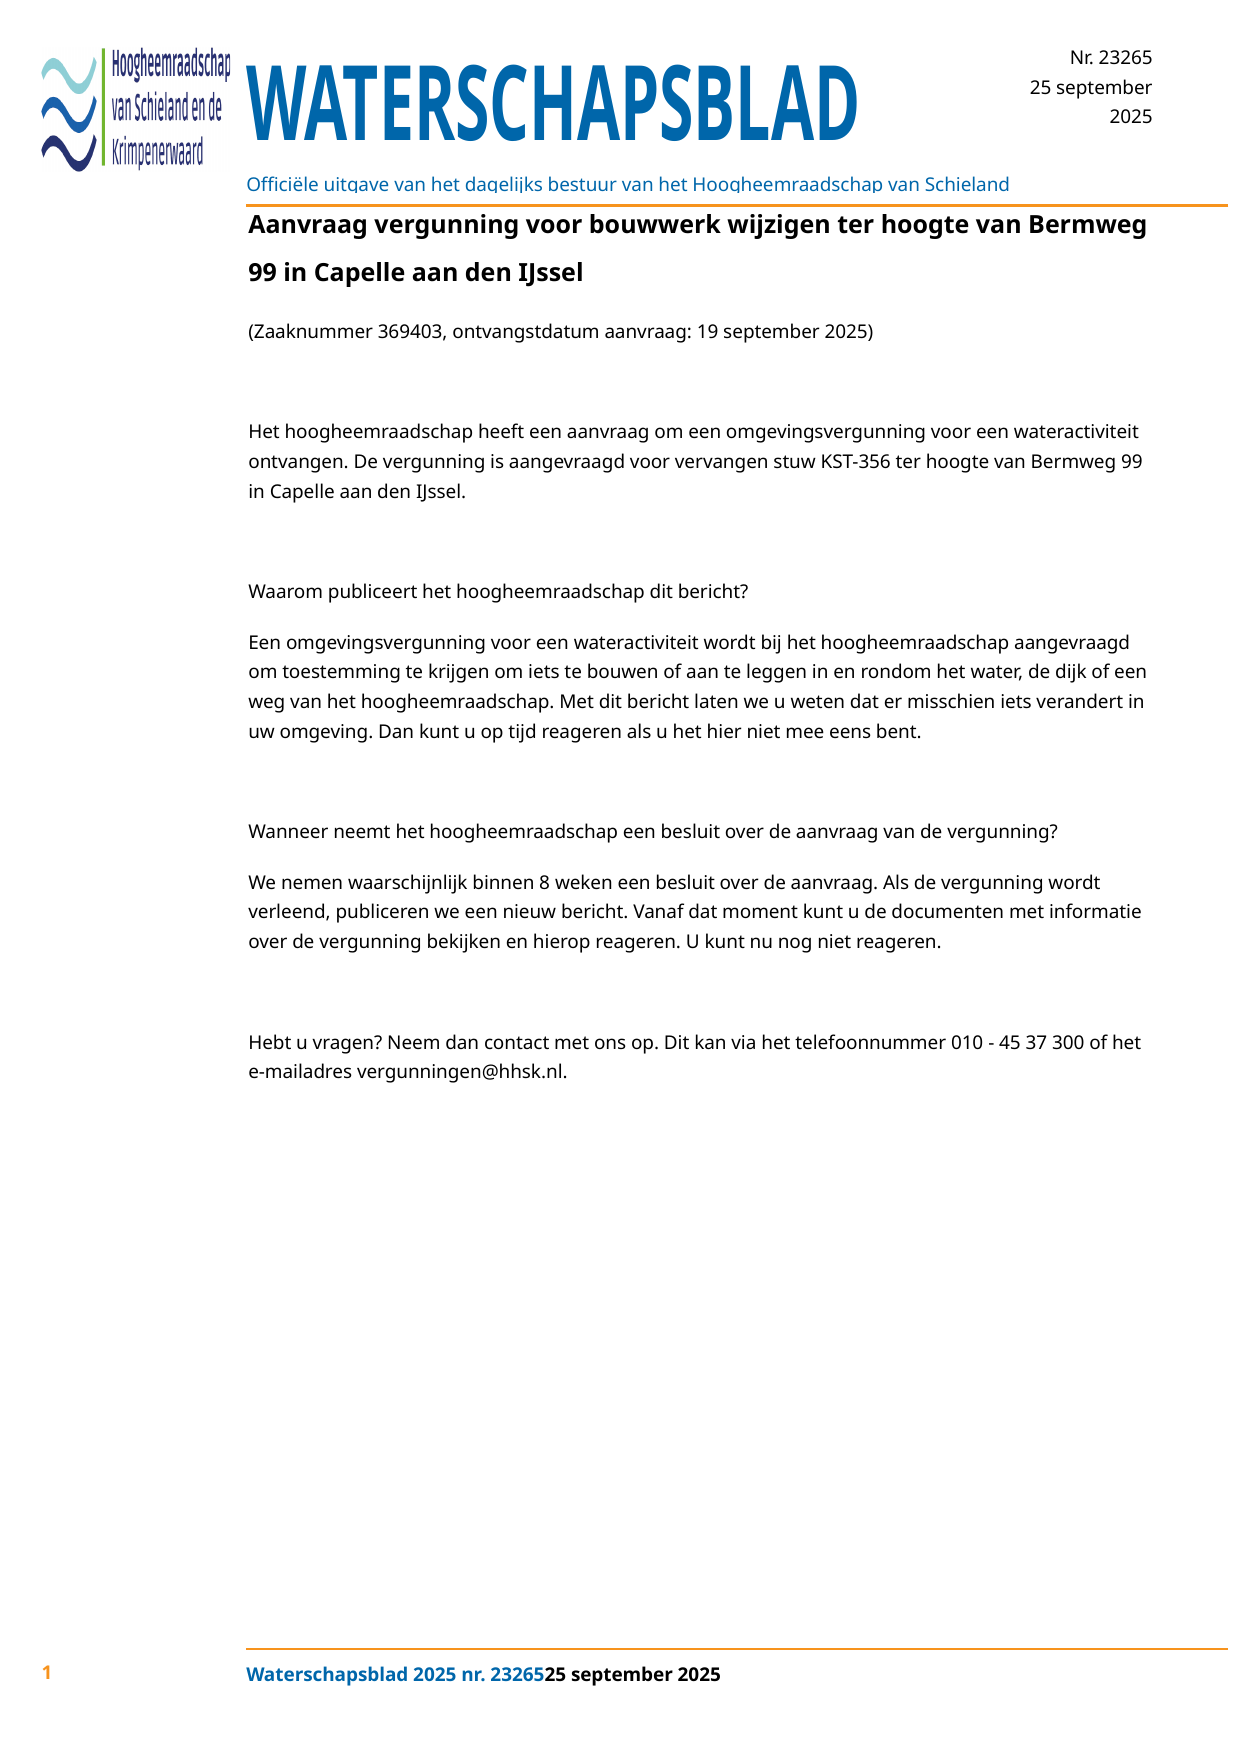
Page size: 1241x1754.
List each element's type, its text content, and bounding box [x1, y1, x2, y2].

picture [41, 47, 231, 172]
text (Zaaknummer 369403, ontvangstdatum aanvraag: 19 september 2025) [248, 318, 1152, 344]
text Waarom publiceert het hoogheemraadschap dit bericht? [248, 579, 1152, 604]
text Wanneer neemt het hoogheemraadschap een besluit over de aanvraag van de vergunning? [248, 819, 1152, 844]
text Aanvraag vergunning voor bouwwerk wijzigen ter hoogte van Bermweg 99 in Capelle aan den IJssel [248, 207, 1152, 288]
text Het hoogheemraadschap heeft een aanvraag om een omgevingsvergunning voor een wateractiviteit ontvangen. De vergunning is aangevraagd voor vervangen stuw KST-356 ter hoogte van Bermweg 99 in Capelle aan den IJssel. [248, 419, 1152, 504]
text We nemen waarschijnlijk binnen 8 weken een besluit over de aanvraag. Als de vergunning wordt verleend, publiceren we een nieuw bericht. Vanaf dat moment kunt u de documenten met informatie over de vergunning bekijken en hierop reageren. U kunt nu nog niet reageren. [248, 869, 1152, 954]
text Een omgevingsvergunning voor een wateractiviteit wordt bij het hoogheemraadschap aangevraagd om toestemming te krijgen om iets te bouwen of aan te leggen in en rondom het water, de dijk of een weg van het hoogheemraadschap. Met dit bericht laten we u weten dat er misschien iets verandert in uw omgeving. Dan kunt u op tijd reageren als u het hier niet mee eens bent. [248, 629, 1152, 744]
text Hebt u vragen? Neem dan contact met ons op. Dit kan via het telefoonnummer 010 - 45 37 300 of het e-mailadres vergunningen@hhsk.nl. [248, 1029, 1152, 1084]
